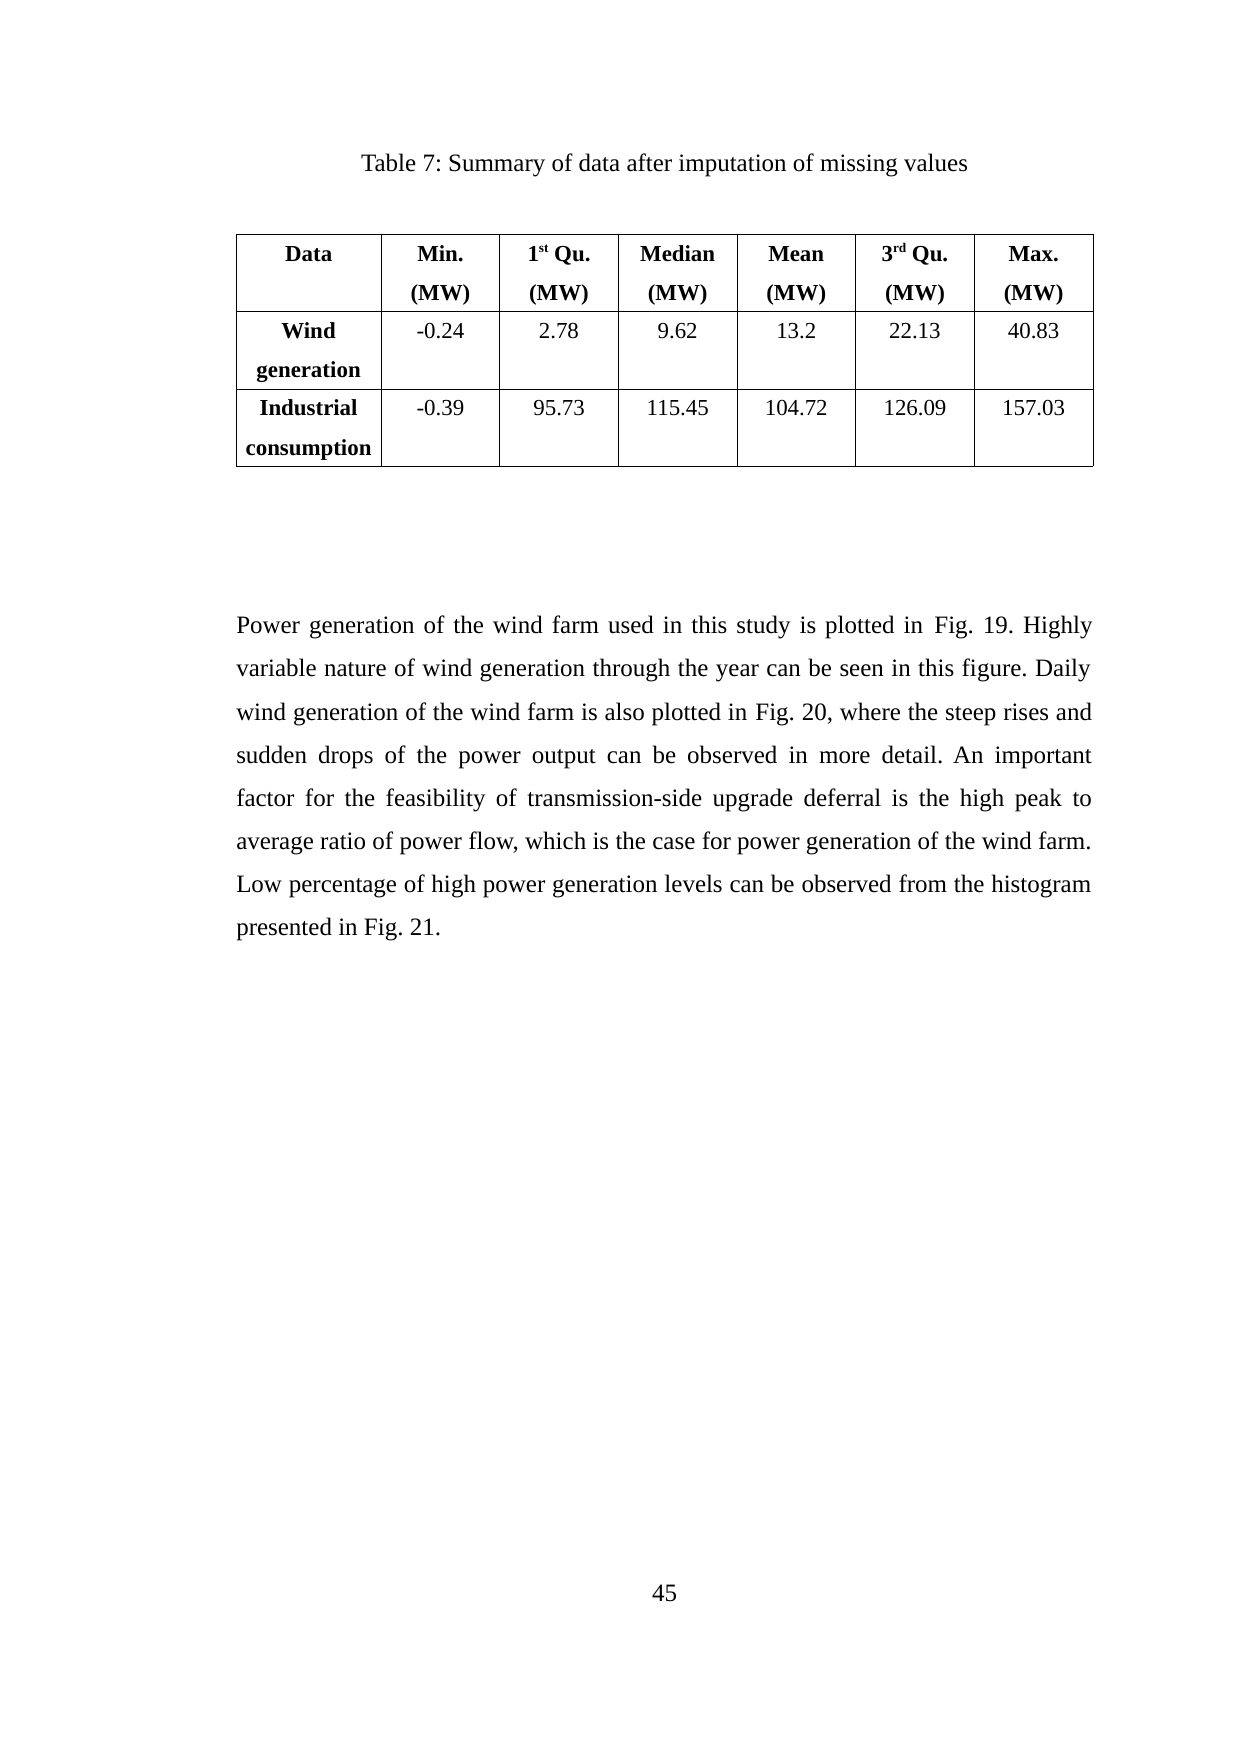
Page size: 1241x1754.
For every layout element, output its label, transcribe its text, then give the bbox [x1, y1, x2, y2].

table_cell 2.78 [500, 312, 618, 389]
table_header Data [237, 235, 381, 311]
text Table 7: Summary of data after imputation of missing values [236, 148, 1093, 176]
table_cell 22.13 [856, 312, 974, 389]
table_cell -0.24 [382, 312, 499, 389]
table_header Mean (MW) [738, 235, 855, 311]
table_cell Industrial consumption [237, 390, 381, 466]
table_cell Wind generation [237, 312, 381, 389]
table_cell -0.39 [382, 390, 499, 466]
table_cell 126.09 [856, 390, 974, 466]
table_cell 13.2 [738, 312, 855, 389]
table_header Max. (MW) [975, 235, 1093, 311]
table_header Min. (MW) [382, 235, 499, 311]
table_cell 157.03 [975, 390, 1093, 466]
table_cell 115.45 [619, 390, 737, 466]
text Power generation of the wind farm used in this study is plotted in Fig. 19. Highly variable nature of wind generation through the year can be seen in this figure. Daily wind generation of the wind farm is also plotted in Fig. 20, where the steep rises and sudden drops of the power output can be observed in more detail. An important factor for the feasibility of transmission-side upgrade deferral is the high peak to average ratio of power flow, which is the case for power generation of the wind farm. Low percentage of high power generation levels can be observed from the histogram presented in Fig. 21. [236, 610, 1093, 941]
table_header 1st Qu. (MW) [500, 235, 618, 311]
table_header 3rd Qu. (MW) [856, 235, 974, 311]
table_header Median (MW) [619, 235, 737, 311]
table_cell 104.72 [738, 390, 855, 466]
table_cell 95.73 [500, 390, 618, 466]
table_cell 40.83 [975, 312, 1093, 389]
table_cell 9.62 [619, 312, 737, 389]
